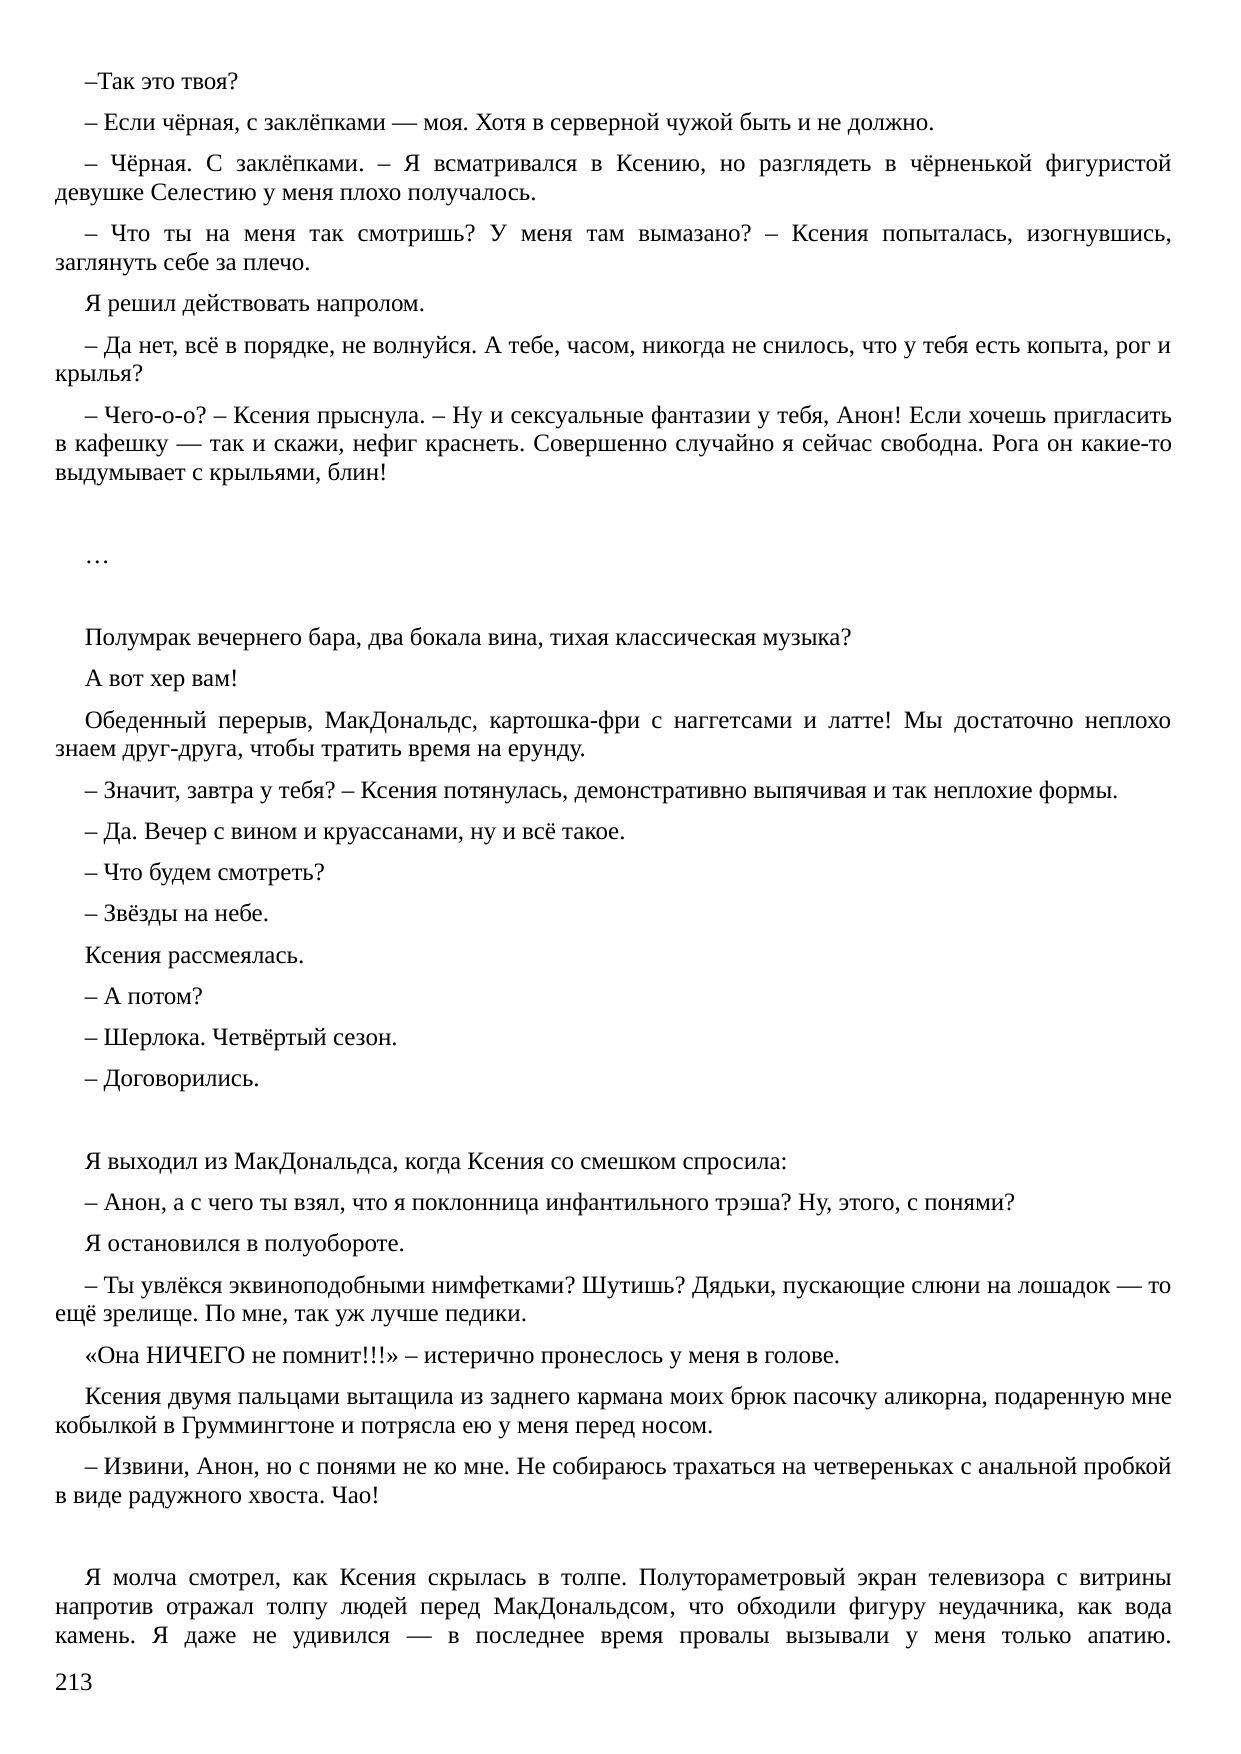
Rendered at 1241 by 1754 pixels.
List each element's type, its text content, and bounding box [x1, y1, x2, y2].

text Обеденный перерыв, МакДональдс, картошка-фри с наггетсами и латте! Мы достаточно неплохо знаем друг-друга, чтобы тратить время на ерунду. [55, 705, 1173, 762]
text «Она НИЧЕГО не помнит!!!» – истерично пронеслось у меня в голове. [55, 1340, 1173, 1368]
text – Да нет, всё в порядке, не волнуйся. А тебе, часом, никогда не снилось, что у тебя есть копыта, рог и крылья? [55, 330, 1173, 387]
text Я выходил из МакДональдса, когда Ксения со смешком спросила: [55, 1146, 1173, 1175]
text – Да. Вечер с вином и круассанами, ну и всё такое. [55, 816, 1173, 845]
text А вот хер вам! [55, 663, 1173, 692]
text – Чёрная. С заклёпками. – Я всматривался в Ксению, но разглядеть в чёрненькой фигуристой девушке Селестию у меня плохо получалось. [55, 148, 1173, 206]
text – Звёзды на небе. [55, 898, 1173, 927]
text – Анон, а с чего ты взял, что я поклонница инфантильного трэша? Ну, этого, с понями? [55, 1187, 1173, 1216]
text – Шерлока. Четвёртый сезон. [55, 1022, 1173, 1051]
text – Значит, завтра у тебя? – Ксения потянулась, демонстративно выпячивая и так неплохие формы. [55, 775, 1173, 803]
text – Если чёрная, с заклёпками — моя. Хотя в серверной чужой быть и не должно. [55, 107, 1173, 136]
text Я решил действовать напролом. [55, 288, 1173, 317]
text – Извини, Анон, но с понями не ко мне. Не собираюсь трахаться на четвереньках с анальной пробкой в виде радужного хвоста. Чао! [55, 1451, 1173, 1508]
text Полумрак вечернего бара, два бокала вина, тихая классическая музыка? [55, 622, 1173, 651]
text Я остановился в полуобороте. [55, 1228, 1173, 1257]
text – Договорились. [55, 1063, 1173, 1092]
text – Что ты на меня так смотришь? У меня там вымазано? – Ксения попыталась, изогнувшись, заглянуть себе за плечо. [55, 218, 1173, 276]
text – Что будем смотреть? [55, 857, 1173, 886]
text – Ты увлёкся эквиноподобными нимфетками? Шутишь? Дядьки, пускающие слюни на лошадок — то ещё зрелище. По мне, так уж лучше педики. [55, 1270, 1173, 1327]
text –Так это твоя? [55, 66, 1173, 95]
text Ксения двумя пальцами вытащила из заднего кармана моих брюк пасочку аликорна, подаренную мне кобылкой в Груммингтоне и потрясла ею у меня перед носом. [55, 1381, 1173, 1438]
text … [55, 540, 1173, 568]
text – А потом? [55, 981, 1173, 1010]
text – Чего-о-о? – Ксения прыснула. – Ну и сексуальные фантазии у тебя, Анон! Если хочешь пригласить в кафешку — так и скажи, нефиг краснеть. Совершенно случайно я сейчас свободна. Рога он какие-то выдумывает с крыльями, блин! [55, 400, 1173, 486]
text Я молча смотрел, как Ксения скрылась в толпе. Полутораметровый экран телевизора с витрины напротив отражал толпу людей перед МакДональдсом, что обходили фигуру неудачника, как вода камень. Я даже не удивился — в последнее время провалы вызывали у меня только апатию. [55, 1562, 1173, 1648]
text Ксения рассмеялась. [55, 940, 1173, 968]
